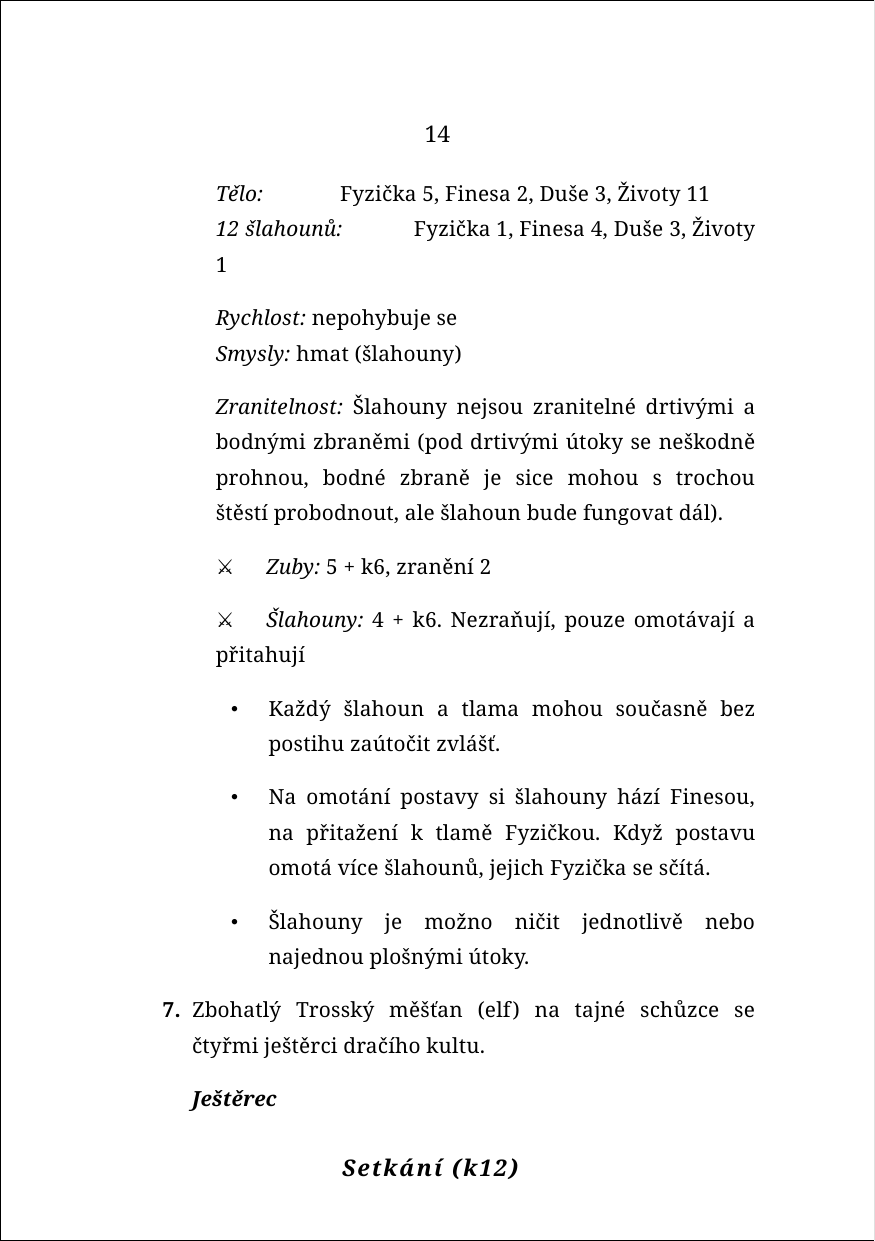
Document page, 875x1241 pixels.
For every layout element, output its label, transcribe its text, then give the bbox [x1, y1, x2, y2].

list Každý šlahoun a tlama mohou současně bez postihu zaútočit zvlášť. [231, 694, 756, 758]
list Na omotání postavy si šlahouny hází Finesou, na přitažení k tlamě Fyzičkou. Když postavu omotá více šlahounů, jejich Fyzička se sčítá. [231, 782, 756, 882]
list Smysly: hmat (šlahouny) [162, 339, 756, 367]
list Zranitelnost: Šlahouny nejsou zranitelné drtivými a bodnými zbraněmi (pod drtivými útoky se neškodně prohnou, bodné zbraně je sice mohou s trochou štěstí probodnout, ale šlahoun bude fungovat dál). [162, 392, 756, 527]
list ⚔ Zuby: 5 + k6, zranění 2 [162, 552, 756, 580]
list Rychlost: nepohybuje se [162, 303, 756, 332]
list Ještěrec [162, 1084, 756, 1113]
list ⚔ Šlahouny: 4 + k6. Nezraňují, pouze omotávají a přitahují [162, 605, 756, 669]
list Zbohatlý Trosský měšťan (elf) na tajné schůzce se čtyřmi ještěrci dračího kultu. [162, 996, 756, 1059]
list Šlahouny je možno ničit jednotlivě nebo najednou plošnými útoky. [231, 907, 756, 971]
list Tělo: Fyzička 5, Finesa 2, Duše 3, Životy 11 12 šlahounů: Fyzička 1, Finesa 4, Duše 3, Životy 1 [162, 179, 756, 278]
